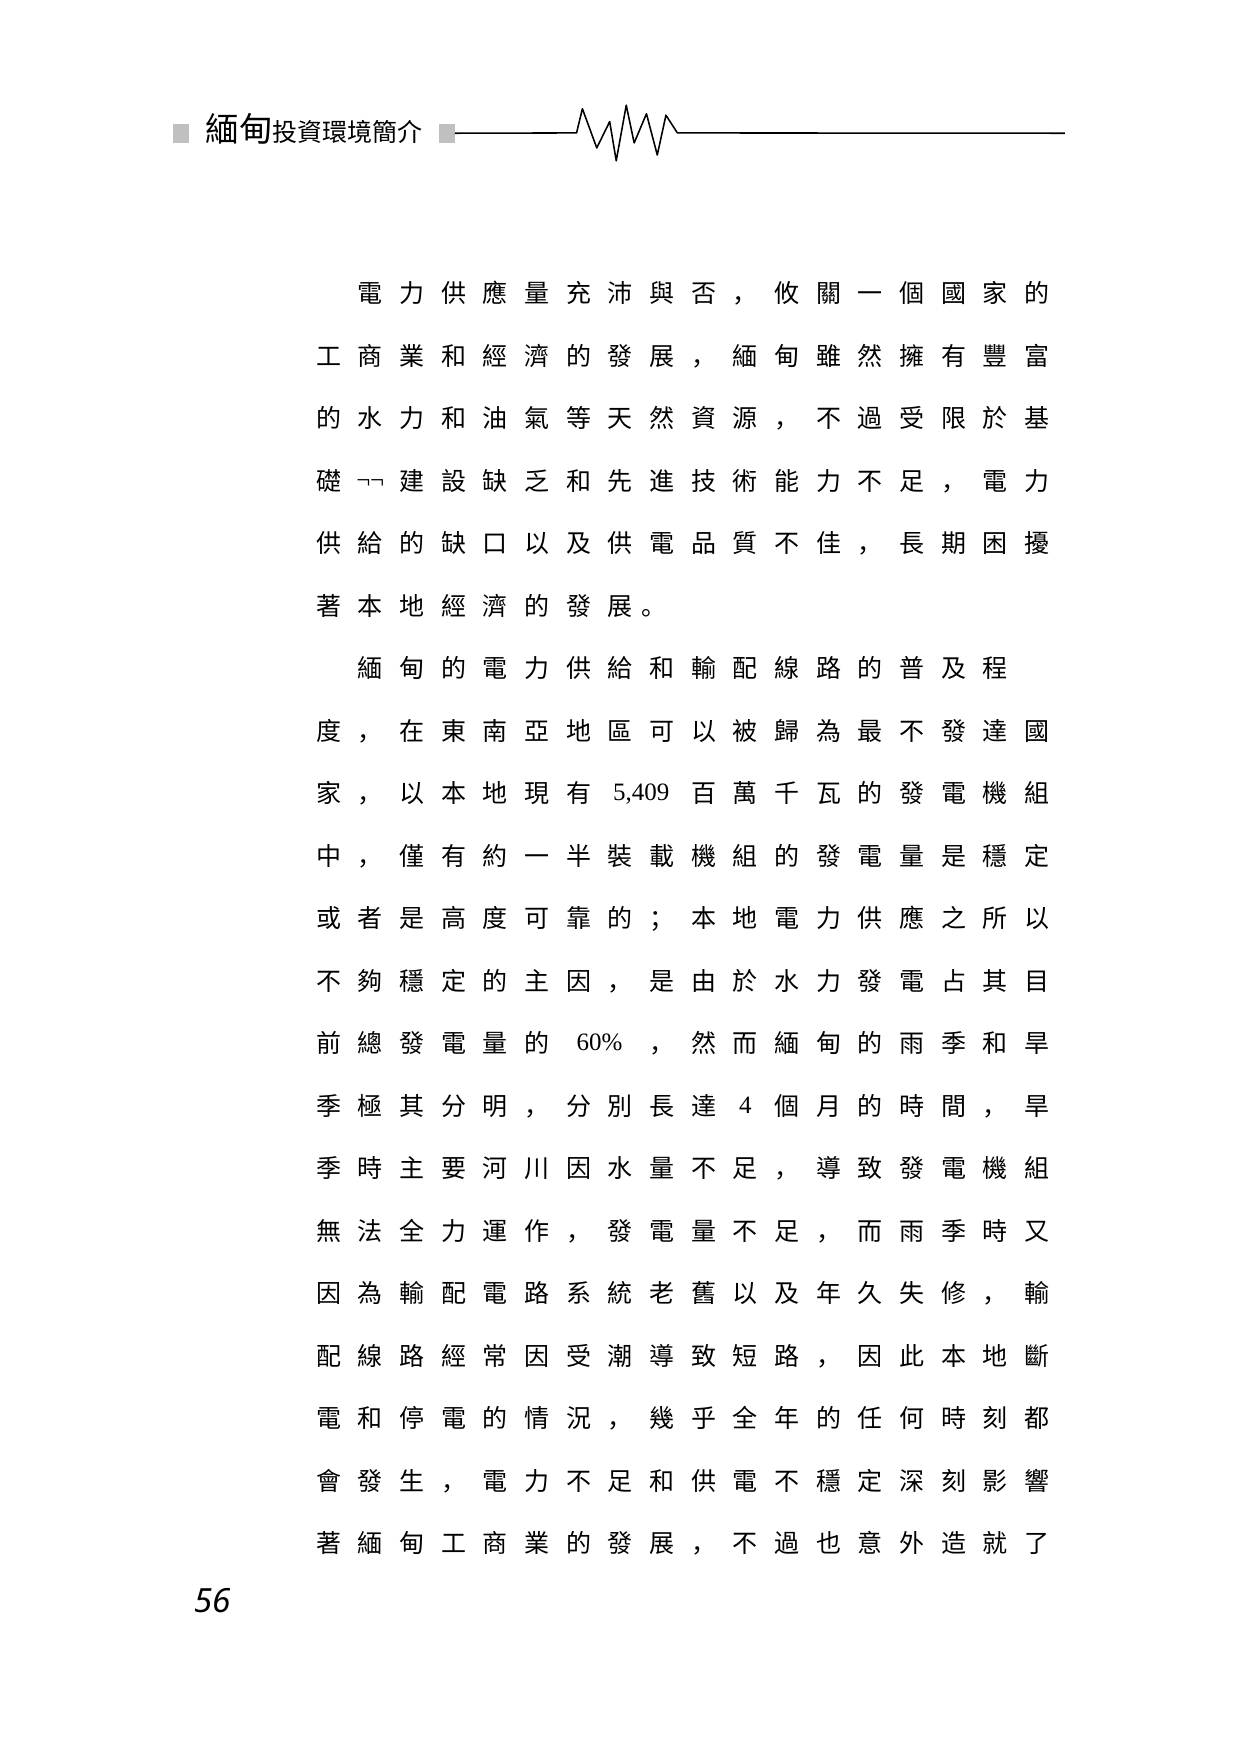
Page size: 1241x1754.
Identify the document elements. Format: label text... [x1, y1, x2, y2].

text 緬甸的電力供給和輸配線路的普及程度，在東南亞地區可以被歸為最不發達國家，以本地現有5,409百萬千瓦的發電機組中，僅有約一半裝載機組的發電量是穩定或者是高度可靠的；本地電力供應之所以不夠穩定的主因，是由於水力發電占其目前總發電量的60%，然而緬甸的雨季和旱季極其分明，分別長達4個月的時間，旱季時主要河川因水量不足，導致發電機組無法全力運作，發電量不足，而雨季時又因為輸配電路系統老舊以及年久失修，輸配線路經常因受潮導致短路，因此本地斷電和停電的情況，幾乎全年的任何時刻都會發生，電力不足和供電不穩定深刻影響著緬甸工商業的發展，不過也意外造就了 [284, 625, 1058, 1563]
text 電力供應量充沛與否，攸關一個國家的工商業和經濟的發展，緬甸雖然擁有豐富的水力和油氣等天然資源，不過受限於基礎¬¬建設缺乏和先進技術能力不足，電力供給的缺口以及供電品質不佳，長期困擾著本地經濟的發展。 [284, 250, 1058, 625]
